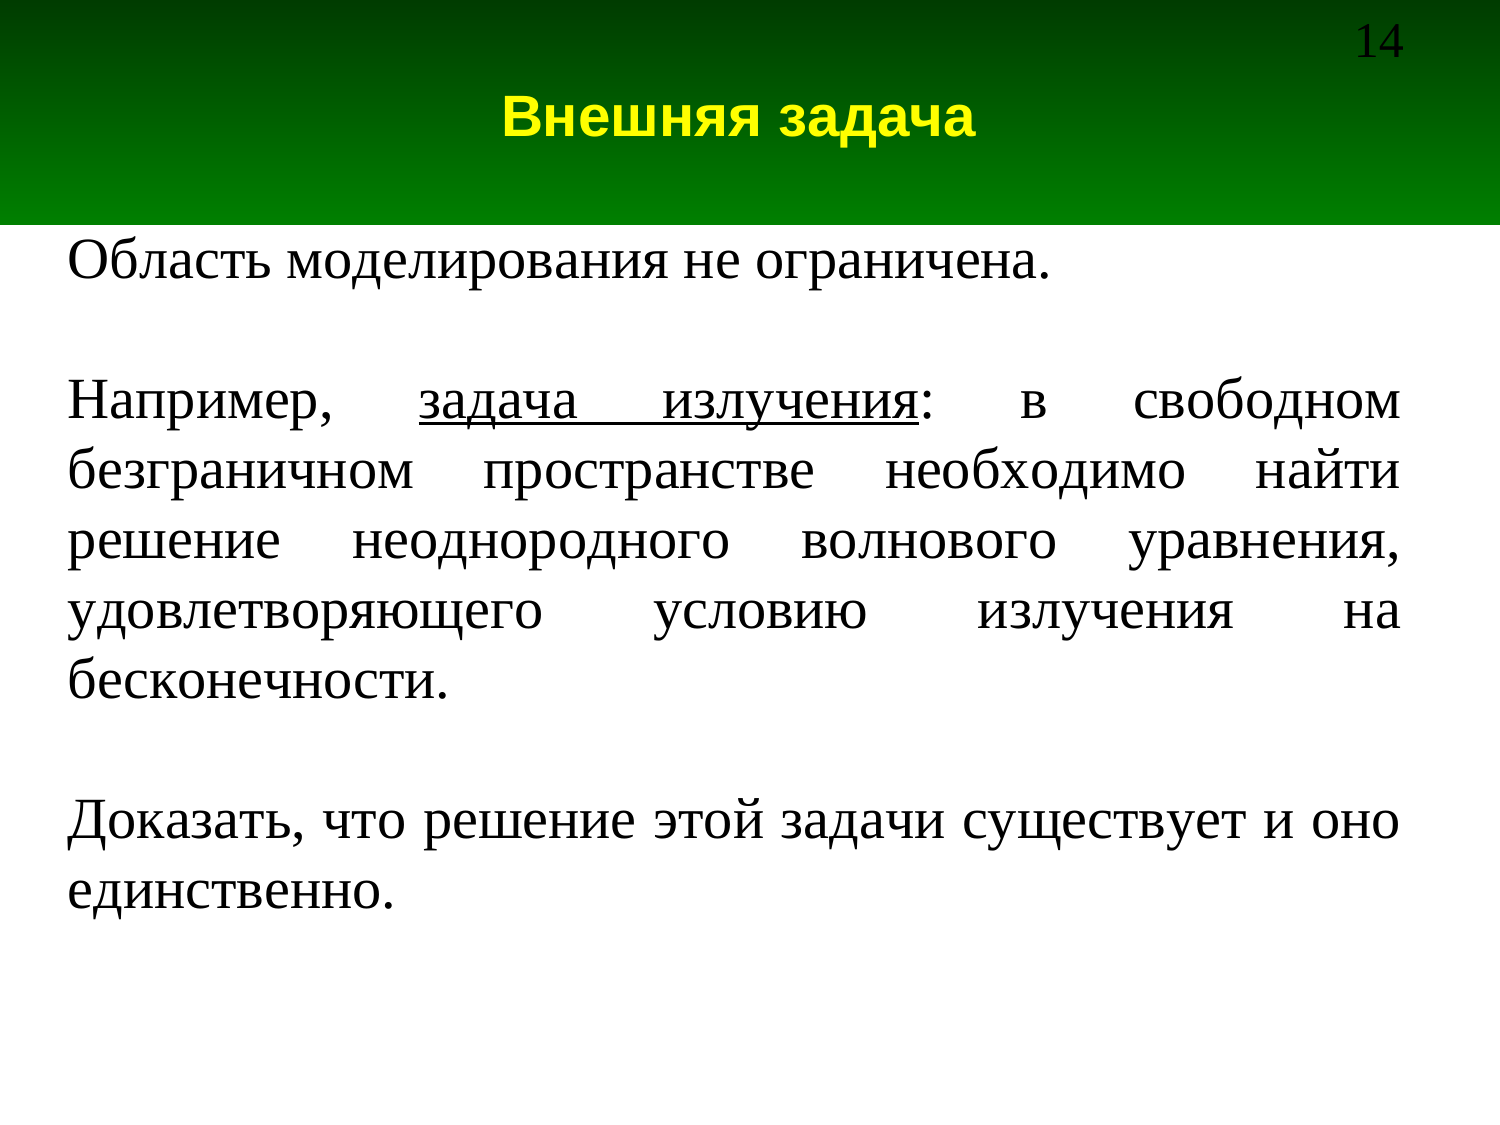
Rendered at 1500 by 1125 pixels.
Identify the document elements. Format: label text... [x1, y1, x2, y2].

title Внешняя задача [88, 18, 1389, 207]
text_box Область моделирования не ограничена. Например, задача излучения: в свободном безграничном пространстве необходимо найти решение неоднородного волнового уравнения, удовлетворяющего условию излучения на бесконечности. Доказать, что решение этой задачи существует и оно единственно. [53, 212, 1447, 1125]
